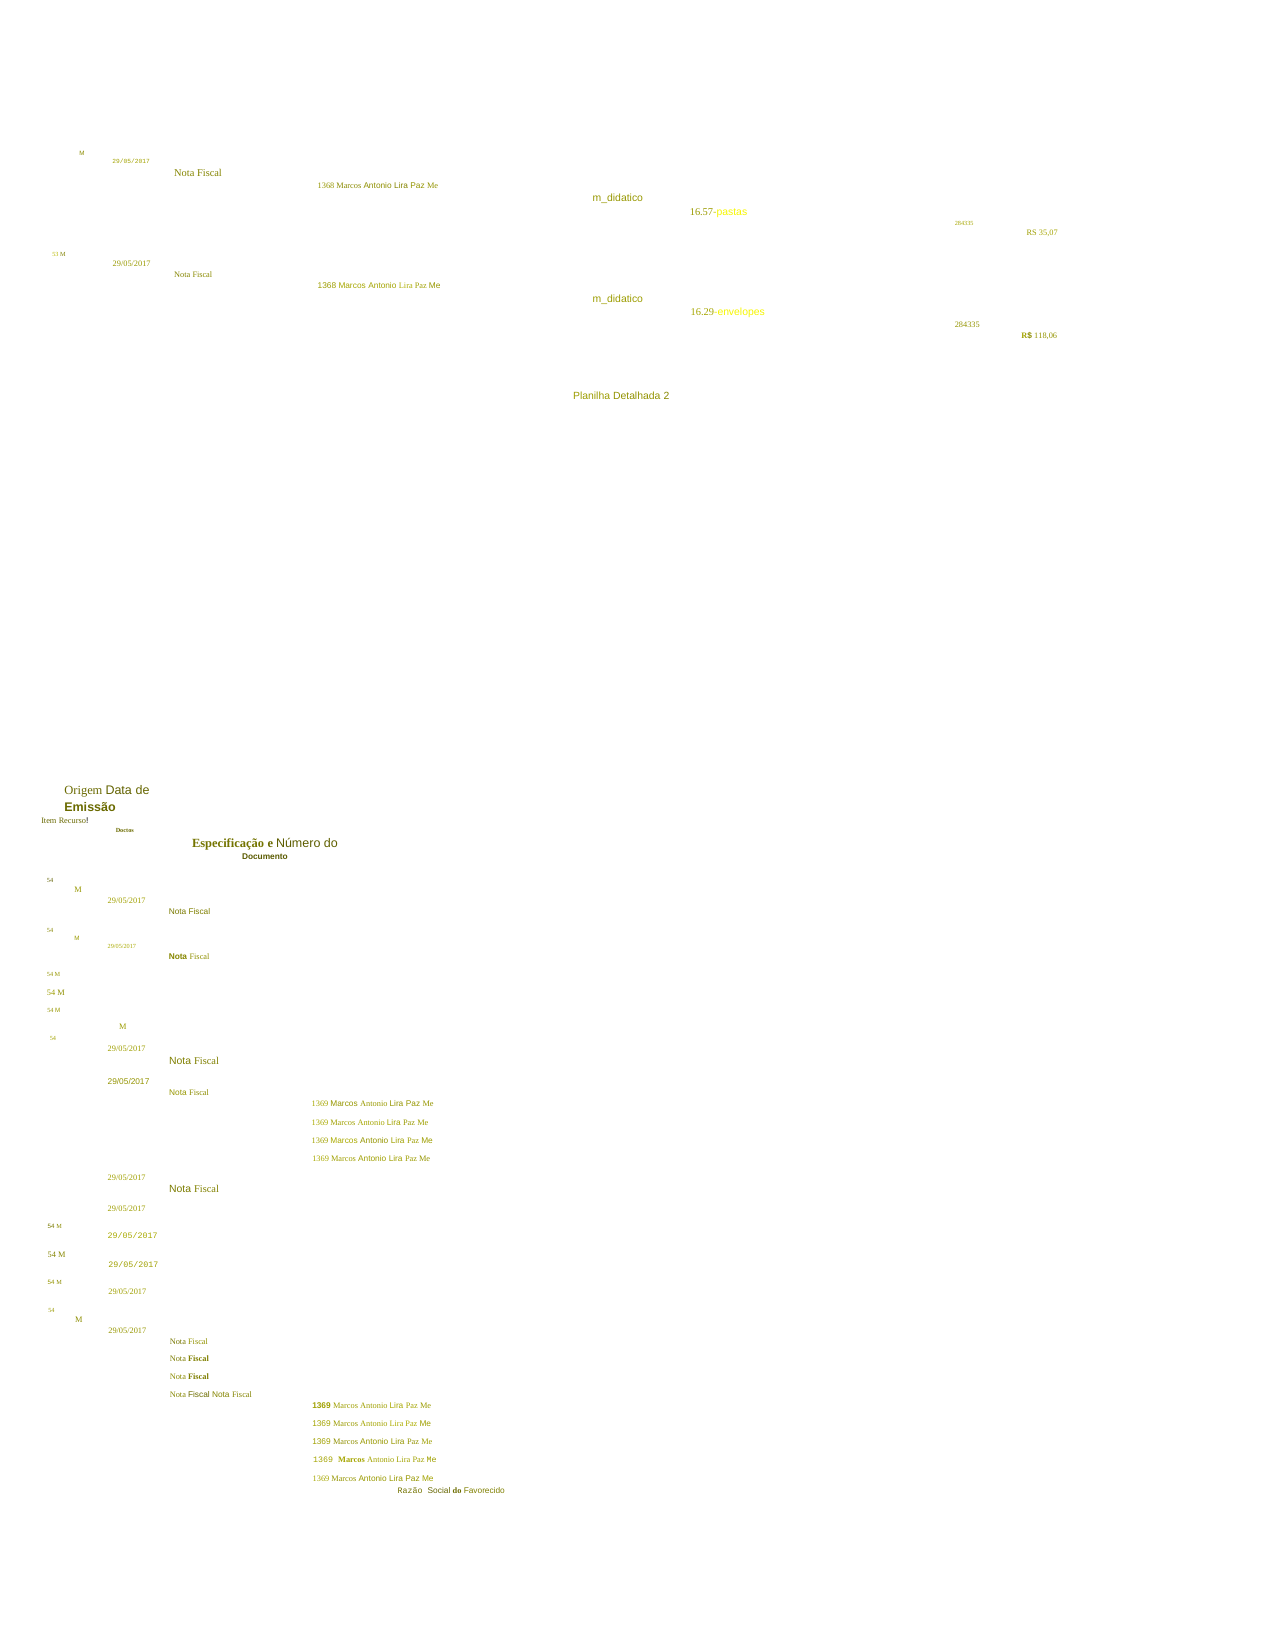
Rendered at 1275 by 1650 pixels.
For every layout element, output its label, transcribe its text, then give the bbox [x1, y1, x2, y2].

text 1369 Marcos Antonio Lira Paz Me [311, 1135, 488, 1145]
text Item Recurso! [41, 816, 128, 826]
text 53 M [52, 251, 124, 258]
text M [74, 885, 118, 894]
text 1369 Marcos Antonio Lira Paz Me [311, 1117, 489, 1127]
text Especificação e Número do Documento [188, 835, 342, 861]
text 29/05/2017 [107, 1172, 189, 1182]
text Razão Social do Favorecido [397, 1485, 553, 1496]
text 1368 Marcos Antonio Lira Paz Me [317, 180, 497, 190]
text RS 35,07 [1026, 227, 1098, 237]
text R$ 118,06 [1021, 331, 1098, 341]
text 54 M [47, 1279, 120, 1286]
text 29/05/2017 [107, 1076, 188, 1086]
text 54 M [47, 987, 119, 997]
text 29/05/2017 [107, 896, 188, 906]
text 29/05/2017 [108, 1287, 189, 1297]
text 16.57-pastas [689, 205, 783, 217]
text Nota Fiscal [169, 1055, 256, 1067]
text Origem Data de Emissão [64, 783, 196, 814]
text Nota Fiscal [169, 1372, 257, 1382]
text 54 M [47, 1006, 121, 1013]
text M [74, 935, 119, 942]
text Nota Fiscal [169, 1337, 256, 1346]
text Planilha Detalhada 2 [573, 389, 705, 401]
text M 54 [47, 1022, 119, 1042]
text 1369 Marcos Antonio Lira Paz Me [312, 1474, 491, 1484]
text 29/05/2017 [107, 943, 188, 950]
text 54 M [47, 970, 118, 978]
text 29/05/2017 [112, 259, 193, 269]
text 16.29-envelopes [690, 306, 798, 318]
text 284335 [954, 219, 1020, 226]
text 54 [47, 877, 92, 884]
text m_didatico [592, 191, 676, 203]
text m_didatico [592, 292, 677, 304]
text 1369 Marcos Antonio Lira Paz Me [312, 1153, 489, 1163]
text 29/05/2017 [107, 1044, 188, 1053]
text 29/05/2017 [108, 1260, 189, 1270]
text 1369 Marcos Antonio Lira Paz Me [312, 1437, 490, 1446]
text M [75, 1315, 120, 1324]
text 1369 Marcos Antonio Lira Paz Me [313, 1455, 491, 1465]
text Nota Fiscal [169, 1183, 256, 1195]
text 54 [47, 926, 92, 934]
text Nota Fiscal [174, 270, 261, 279]
text Nota Fiscal [168, 907, 256, 917]
text 1369 Marcos Antonio Lira Paz Me [312, 1401, 490, 1410]
text 1369 Marcos Antonio Lira Paz Me [312, 1418, 489, 1428]
text Nota Fiscal [169, 1354, 256, 1364]
text 29/05/2017 [108, 1326, 189, 1335]
text Nota Fiscal [168, 951, 256, 961]
text 29/05/2017 [107, 1204, 189, 1213]
text 29/05/2017 [112, 158, 194, 165]
text 1369 Marcos Antonio Lira Paz Me [311, 1099, 488, 1108]
text M [79, 150, 124, 157]
text 1368 Marcos Antonio Lira Paz Me [317, 281, 497, 291]
text 54 [48, 1306, 93, 1314]
text 54 M [47, 1223, 119, 1230]
text 284335 [954, 320, 1019, 329]
text Nota Fiscal [174, 166, 260, 178]
text 29/05/2017 [107, 1231, 189, 1241]
text Doctos [116, 827, 178, 834]
text Nota Fiscal [169, 1087, 256, 1097]
text Nota Fiscal Nota Fiscal [169, 1389, 257, 1399]
text 54 M [47, 1249, 120, 1259]
